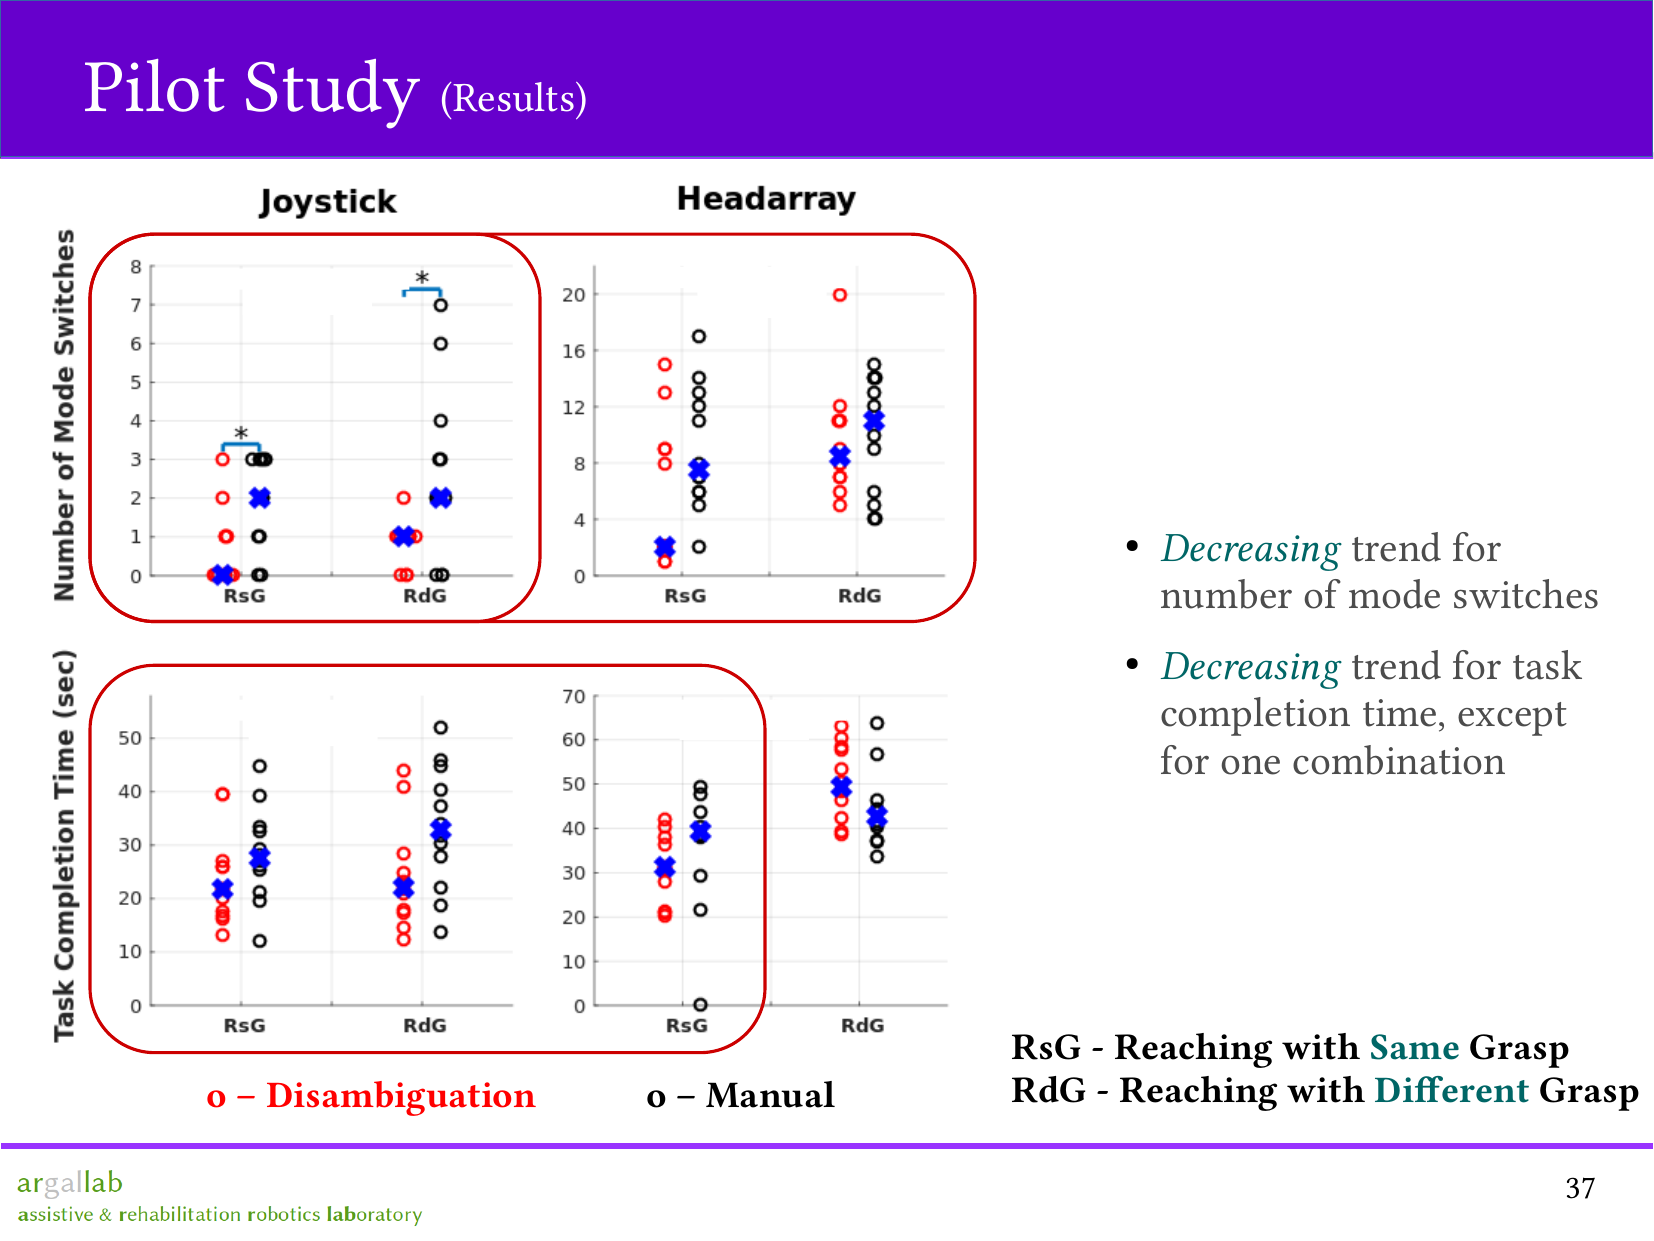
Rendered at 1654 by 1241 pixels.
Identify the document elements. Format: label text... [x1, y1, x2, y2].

text_box [90, 665, 847, 1053]
text_box o – Disambiguation o – Manual [181, 1069, 861, 1125]
text_box Decreasing trend for task completion time, except for one combination [1110, 634, 1636, 808]
text_box RsG - Reaching with Same Grasp RdG - Reaching with Different Grasp [996, 1019, 1653, 1120]
text_box Decreasing trend for number of mode switches [1110, 516, 1636, 634]
text_box [90, 234, 976, 622]
text_box Pilot Study (Results) [69, 36, 1621, 138]
picture [1, 161, 1025, 1069]
picture [1, 1152, 434, 1237]
